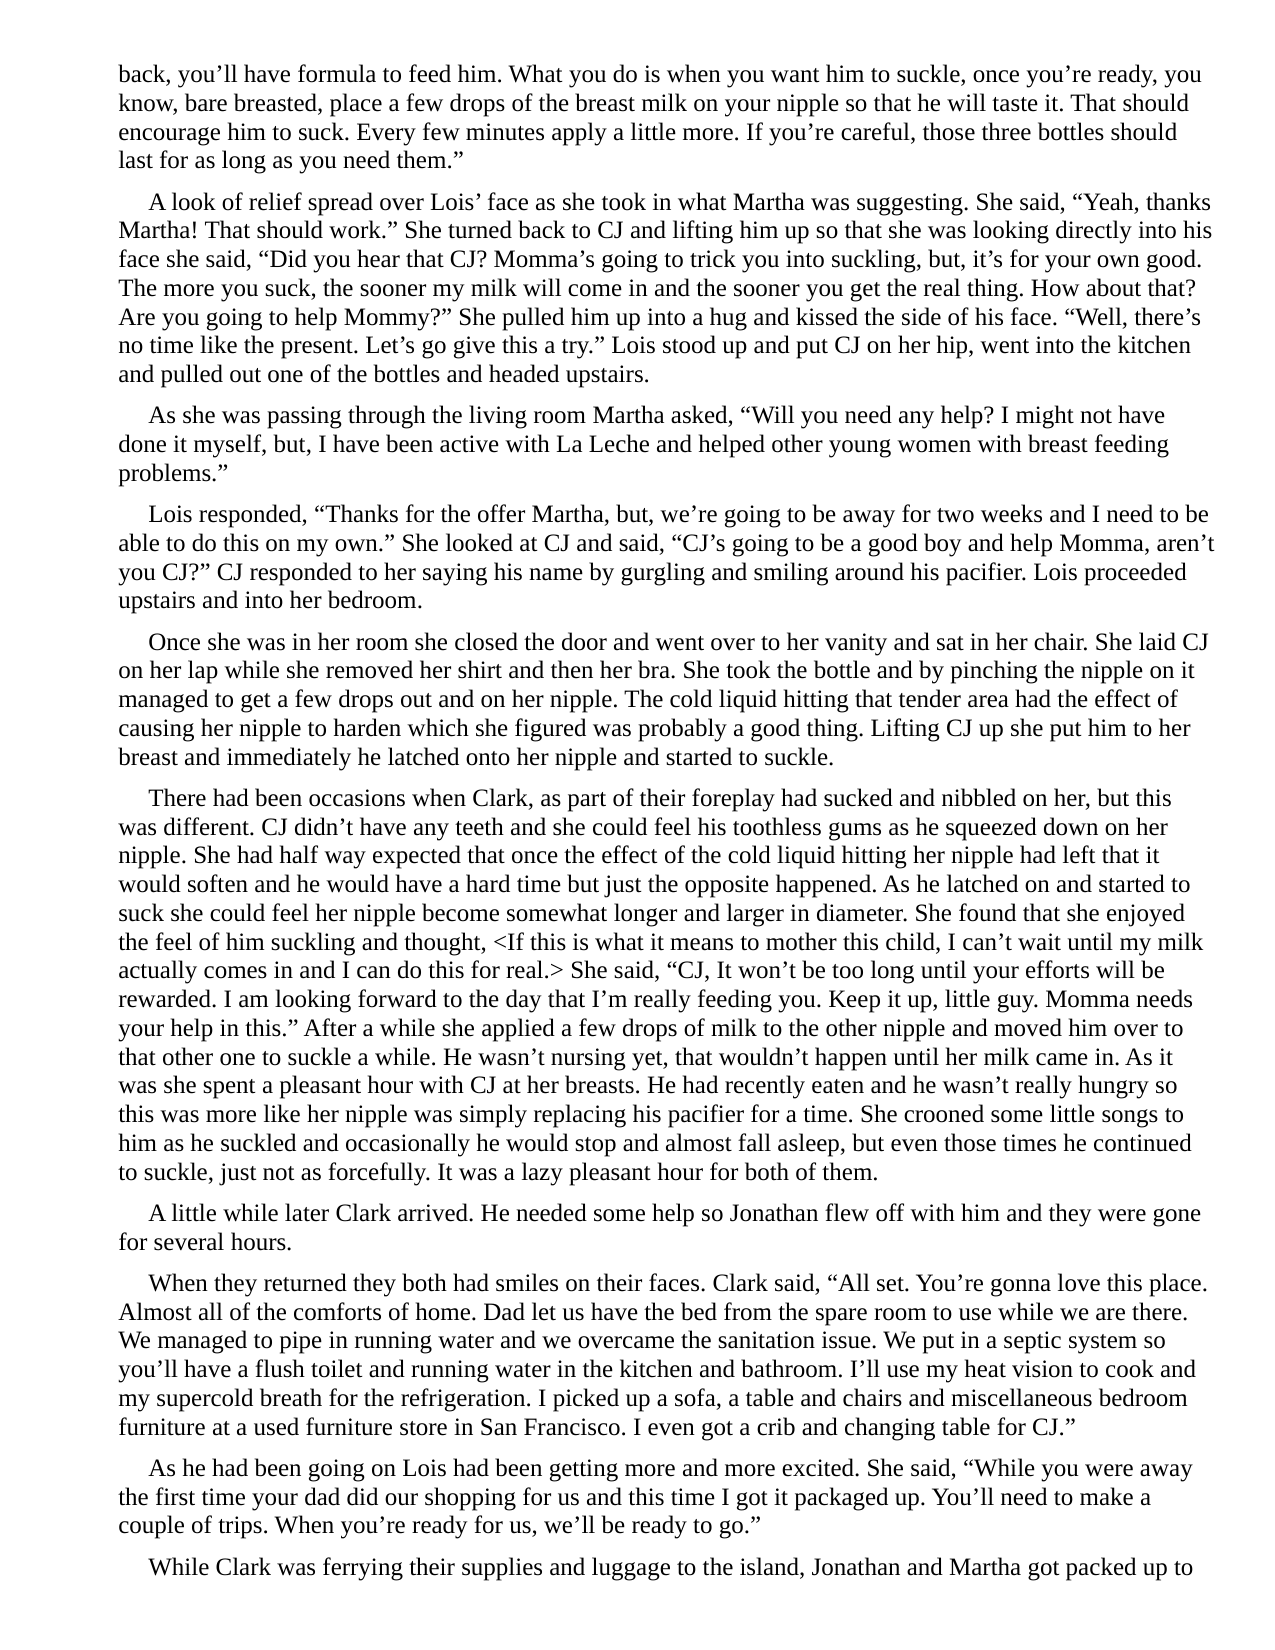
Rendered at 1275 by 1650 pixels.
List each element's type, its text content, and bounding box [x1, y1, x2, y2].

text Lois responded, “Thanks for the offer Martha, but, we’re going to be away for two weeks and I need to be able to do this on my own.” She looked at CJ and said, “CJ’s going to be a good boy and help Momma, aren’t you CJ?” CJ responded to her saying his name by gurgling and smiling around his pacifier. Lois proceeded upstairs and into her bedroom. [118, 499, 1216, 614]
text A little while later Clark arrived. He needed some help so Jonathan flew off with him and they were gone for several hours. [118, 1198, 1216, 1255]
text When they returned they both had smiles on their faces. Clark said, “All set. You’re gonna love this place. Almost all of the comforts of home. Dad let us have the bed from the spare room to use while we are there. We managed to pipe in running water and we overcame the sanitation issue. We put in a septic system so you’ll have a flush toilet and running water in the kitchen and bathroom. I’ll use my heat vision to cook and my supercold breath for the refrigeration. I picked up a sofa, a table and chairs and miscellaneous bedroom furniture at a used furniture store in San Francisco. I even got a crib and changing table for CJ.” [118, 1268, 1216, 1440]
text As she was passing through the living room Martha asked, “Will you need any help? I might not have done it myself, but, I have been active with La Leche and helped other young women with breast feeding problems.” [118, 400, 1216, 487]
text While Clark was ferrying their supplies and luggage to the island, Jonathan and Martha got packed up to [118, 1552, 1216, 1580]
text A look of relief spread over Lois’ face as she took in what Martha was suggesting. She said, “Yeah, thanks Martha! That should work.” She turned back to CJ and lifting him up so that she was looking directly into his face she said, “Did you hear that CJ? Momma’s going to trick you into suckling, but, it’s for your own good. The more you suck, the sooner my milk will come in and the sooner you get the real thing. How about that? Are you going to help Mommy?” She pulled him up into a hug and kissed the side of his face. “Well, there’s no time like the present. Let’s go give this a try.” Lois stood up and put CJ on her hip, went into the kitchen and pulled out one of the bottles and headed upstairs. [118, 187, 1216, 388]
text As he had been going on Lois had been getting more and more excited. She said, “While you were away the first time your dad did our shopping for us and this time I got it packaged up. You’ll need to make a couple of trips. When you’re ready for us, we’ll be ready to go.” [118, 1453, 1216, 1539]
text back, you’ll have formula to feed him. What you do is when you want him to suckle, once you’re ready, you know, bare breasted, place a few drops of the breast milk on your nipple so that he will taste it. That should encourage him to suck. Every few minutes apply a little more. If you’re careful, those three bottles should last for as long as you need them.” [118, 59, 1216, 174]
text Once she was in her room she closed the door and went over to her vanity and sat in her chair. She laid CJ on her lap while she removed her shirt and then her bra. She took the bottle and by pinching the nipple on it managed to get a few drops out and on her nipple. The cold liquid hitting that tender area had the effect of causing her nipple to harden which she figured was probably a good thing. Lifting CJ up she put him to her breast and immediately he latched onto her nipple and started to suckle. [118, 627, 1216, 770]
text There had been occasions when Clark, as part of their foreplay had sucked and nibbled on her, but this was different. CJ didn’t have any teeth and she could feel his toothless gums as he squeezed down on her nipple. She had half way expected that once the effect of the cold liquid hitting her nipple had left that it would soften and he would have a hard time but just the opposite happened. As he latched on and started to suck she could feel her nipple become somewhat longer and larger in diameter. She found that she enjoyed the feel of him suckling and thought, <If this is what it means to mother this child, I can’t wait until my milk actually comes in and I can do this for real.> She said, “CJ, It won’t be too long until your efforts will be rewarded. I am looking forward to the day that I’m really feeding you. Keep it up, little guy. Momma needs your help in this.” After a while she applied a few drops of milk to the other nipple and moved him over to that other one to suckle a while. He wasn’t nursing yet, that wouldn’t happen until her milk came in. As it was she spent a pleasant hour with CJ at her breasts. He had recently eaten and he wasn’t really hungry so this was more like her nipple was simply replacing his pacifier for a time. She crooned some little songs to him as he suckled and occasionally he would stop and almost fall asleep, but even those times he continued to suckle, just not as forcefully. It was a lazy pleasant hour for both of them. [118, 783, 1216, 1185]
